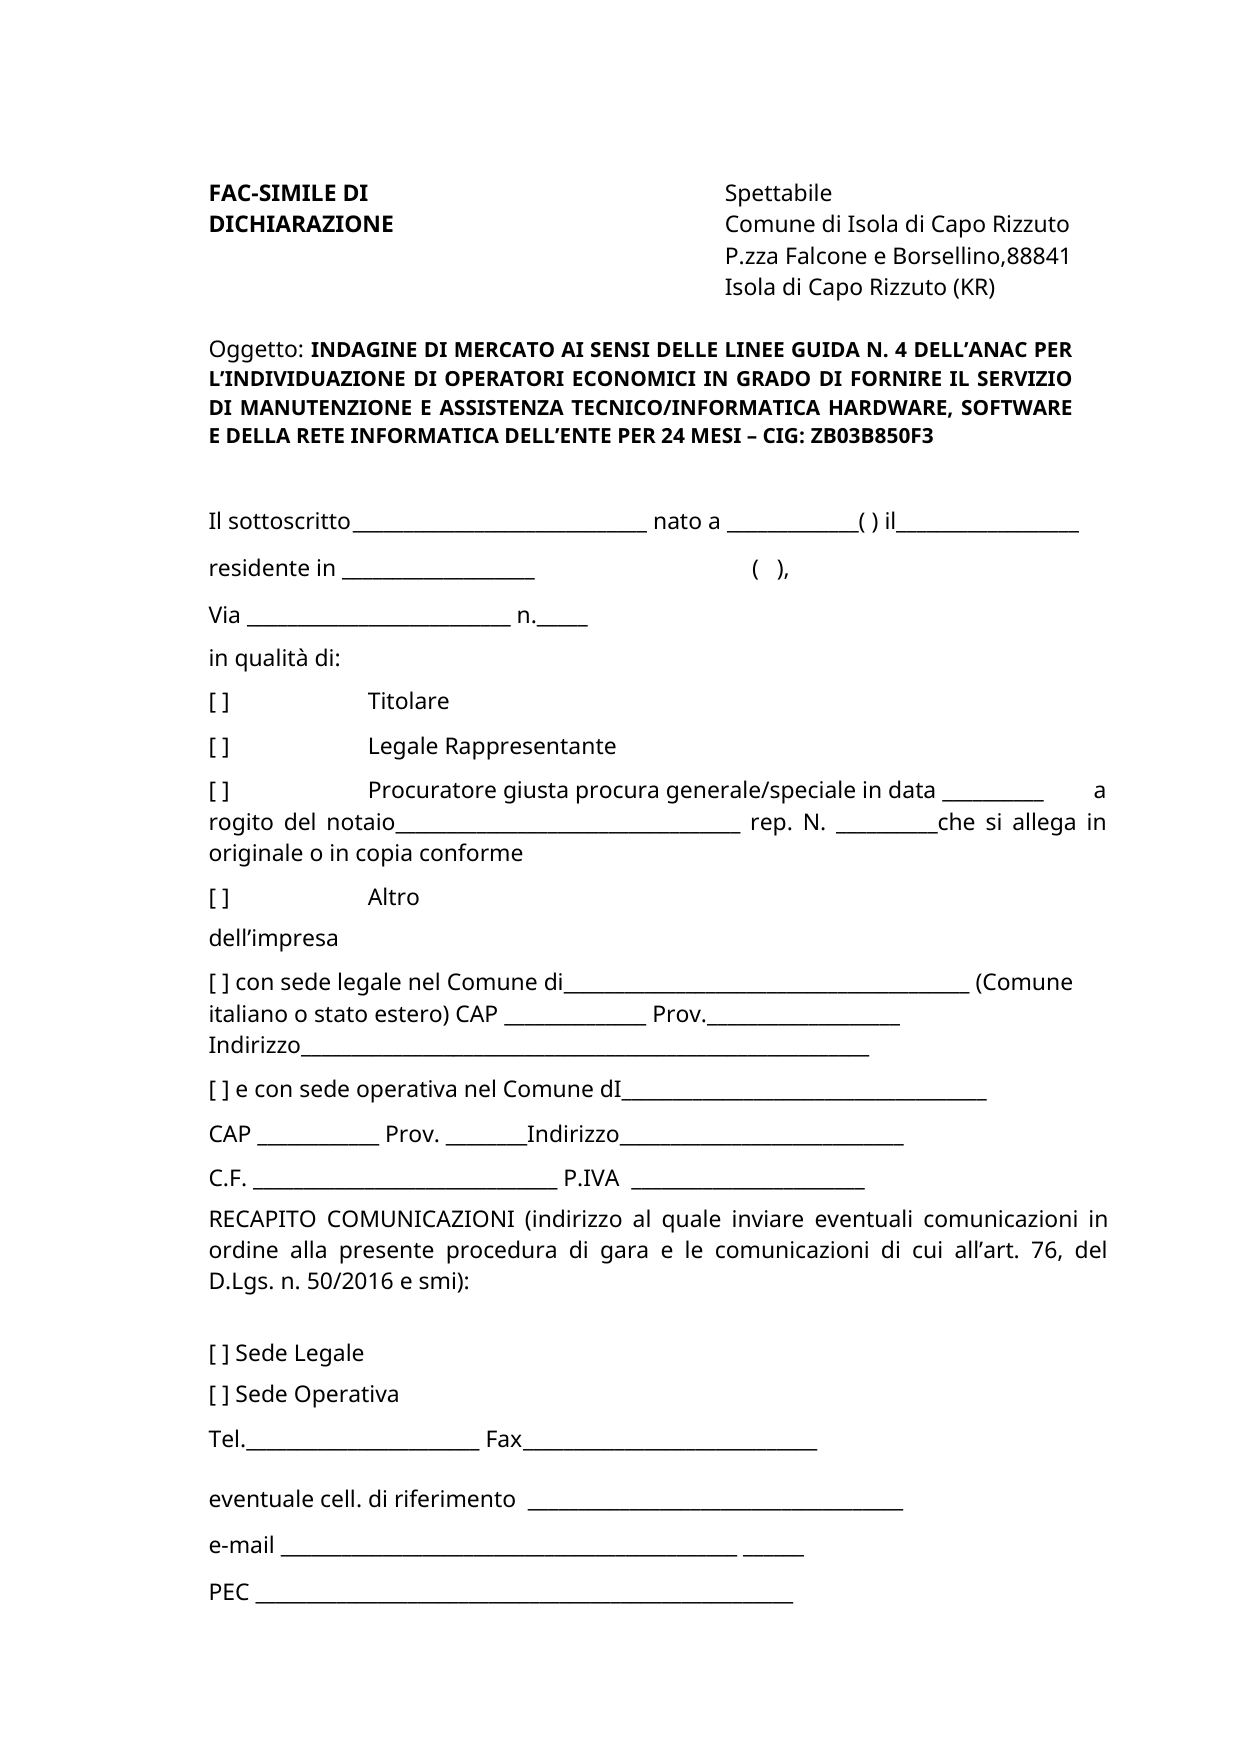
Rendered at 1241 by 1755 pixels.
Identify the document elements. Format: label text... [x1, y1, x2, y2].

text [ ] Procuratore giusta procura generale/speciale in data __________ a rogito del notaio__________________________________ rep. N. __________che si allega in originale o in copia conforme [208, 774, 1109, 868]
text P.zza Falcone e Borsellino,88841 Isola di Capo Rizzuto (KR) [724, 239, 1074, 302]
text Tel._______________________ Fax­­­­­_____________________________ [208, 1422, 1109, 1454]
text in qualità di: [208, 646, 1109, 672]
text [ ] Sede Operativa [208, 1378, 1109, 1409]
text PEC _____________________________________________________ [208, 1576, 1109, 1607]
text eventuale cell. di riferimento _____________________________________ e-mail _____________________________________________ ______ [208, 1482, 1109, 1561]
text [ ] Legale Rappresentante [208, 729, 1109, 761]
text CAP ____________ Prov. ________Indirizzo____________________________ [208, 1118, 1109, 1149]
text Il sottoscritto _____________________________ nato a _____________( ) il__________________ residente in ___________________ ( ), [208, 505, 1109, 583]
text Via __________________________ n._____ [208, 599, 1109, 630]
text RECAPITO COMUNICAZIONI (indirizzo al quale inviare eventuali comunicazioni in ordine alla presente procedura di gara e le comunicazioni di cui all’art. 76, del D.Lgs. n. 50/2016 e smi): [208, 1203, 1109, 1296]
text Oggetto: INDAGINE DI MERCATO AI SENSI DELLE LINEE GUIDA N. 4 DELL’ANAC PER L’INDIVIDUAZIONE DI OPERATORI ECONOMICI IN GRADO DI FORNIRE IL SERVIZIO DI MANUTENZIONE E ASSISTENZA TECNICO/INFORMATICA HARDWARE, SOFTWARE E DELLA RETE INFORMATICA DELL’ENTE PER 24 MESI – CIG: ZB03B850F3 [208, 333, 1074, 450]
text dell’impresa [208, 922, 1109, 953]
text [ ] Altro [208, 881, 1109, 912]
text [ ] con sede legale nel Comune di________________________________________ (Comune italiano o stato estero) CAP ______________ Prov.___________________ Indirizzo________________________________________________________ [208, 966, 1109, 1060]
text C.F. ______________________________ P.IVA _______________________ [208, 1162, 1109, 1193]
text [ ] Sede Legale [208, 1337, 1109, 1368]
text [ ] e con sede operativa nel Comune dI____________________________________ [208, 1073, 1109, 1104]
text [ ] Titolare [208, 685, 1109, 716]
subtitle FAC-SIMILE DI Spettabile [208, 177, 1074, 208]
text DICHIARAZIONE Comune di Isola di Capo Rizzuto [208, 208, 1074, 239]
